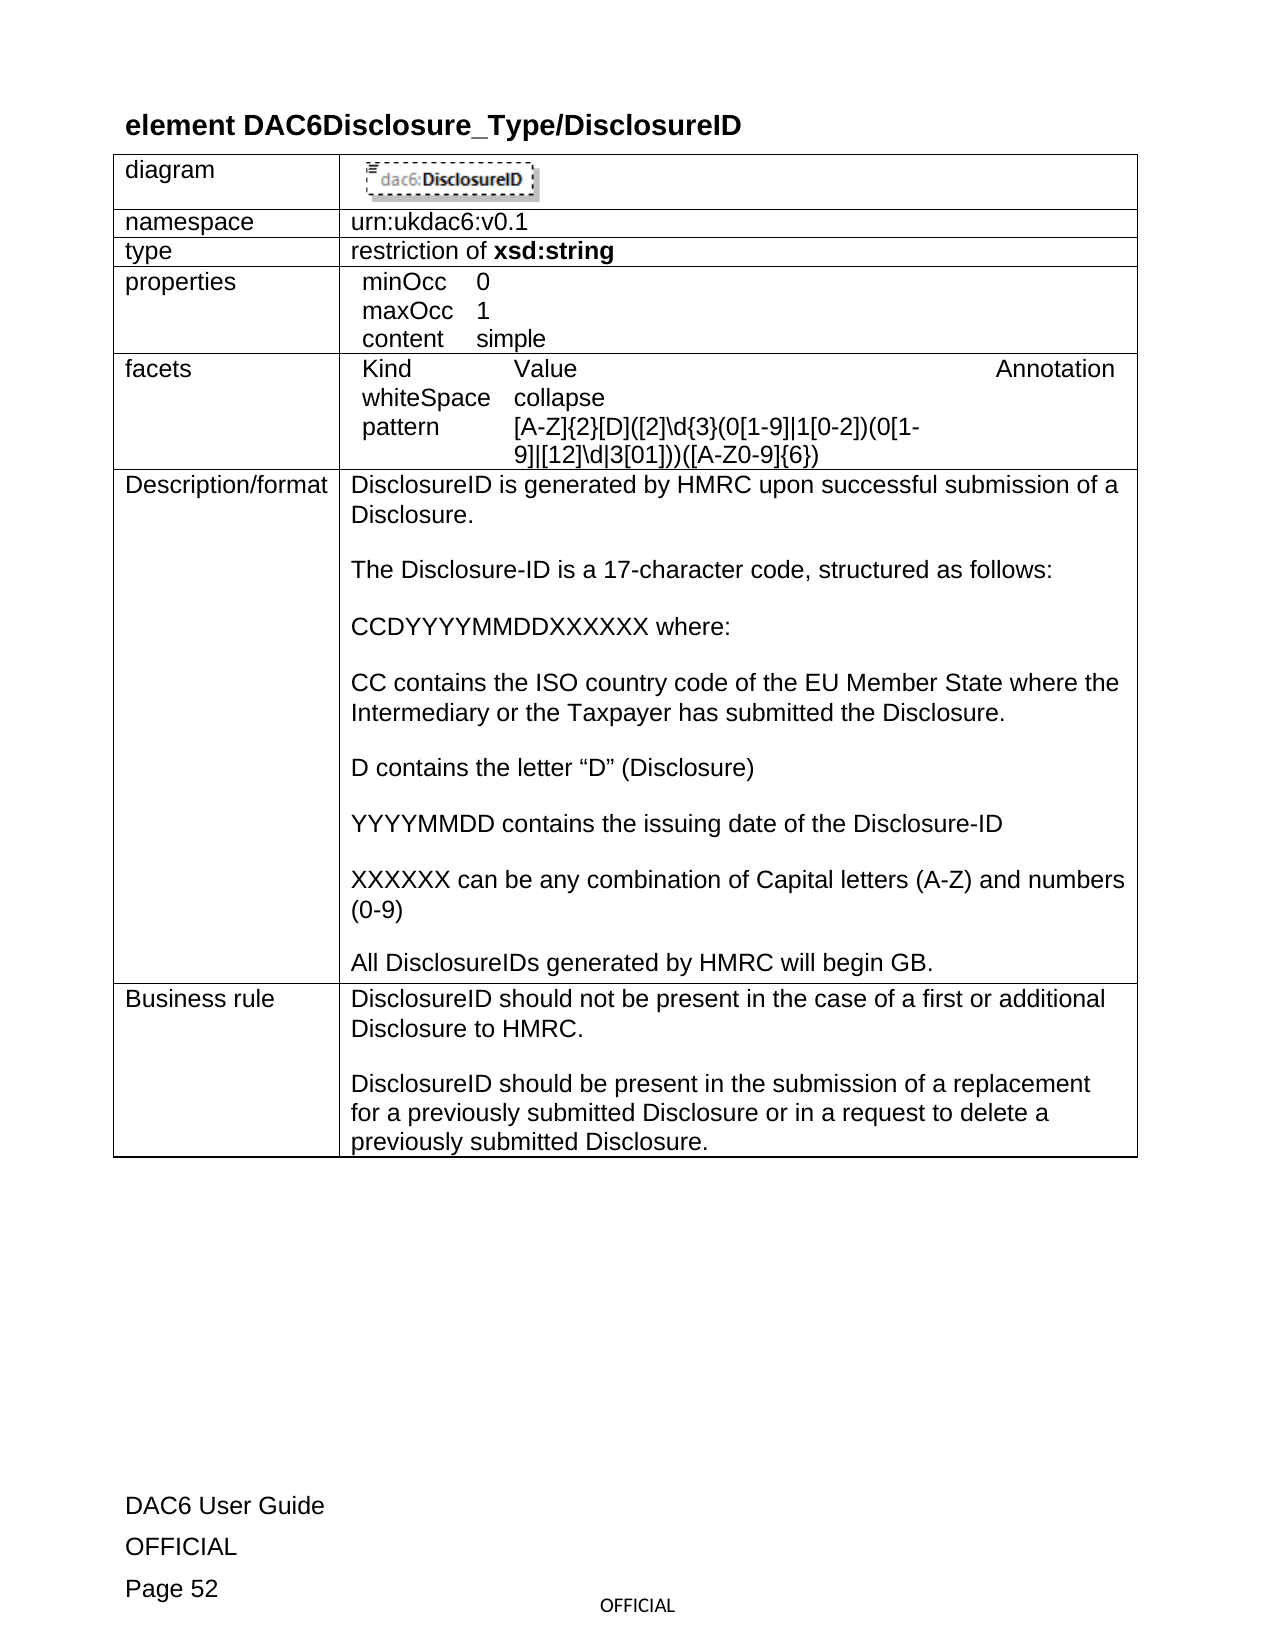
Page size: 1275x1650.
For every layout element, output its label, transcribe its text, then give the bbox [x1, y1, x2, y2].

table_cell properties [114, 267, 339, 353]
table_header diagram [114, 155, 339, 208]
table_cell DisclosureID should not be present in the case of a first or additional Disclosure to HMRC. DisclosureID should be present in the submission of a replacement for a previously submitted Disclosure or in a request to delete a previously submitted Disclosure. [340, 984, 1137, 1156]
table_cell urn:ukdac6:v0.1 [340, 210, 1137, 237]
table_cell facets [114, 354, 339, 469]
table_cell Business rule [114, 984, 339, 1156]
table_cell type [114, 238, 339, 266]
table_cell Description/format [114, 470, 339, 983]
table_cell namespace [114, 210, 339, 237]
subtitle element DAC6Disclosure_Type/DisclosureID [125, 108, 1164, 141]
table_cell Kind Value Annotation whiteSpace collapse pattern [A-Z]{2}[D]([2]\d{3}(0[1-9]|1[0-2])(0[1- 9]|[12]\d|3[01]))([A-Z0-9]{6}) [340, 354, 1137, 469]
table_cell minOcc 0 maxOcc 1 content simple [340, 267, 1137, 353]
table_header [340, 155, 1137, 208]
table_cell DisclosureID is generated by HMRC upon successful submission of a Disclosure. The Disclosure-ID is a 17-character code, structured as follows: CCDYYYYMMDDXXXXXX where: CC contains the ISO country code of the EU Member State where the Intermediary or the Taxpayer has submitted the Disclosure. D contains the letter “D” (Disclosure) YYYYMMDD contains the issuing date of the Disclosure-ID XXXXXX can be any combination of Capital letters (A-Z) and numbers (0-9) All DisclosureIDs generated by HMRC will begin GB. [340, 470, 1137, 983]
table_cell restriction of xsd:string [340, 238, 1137, 266]
